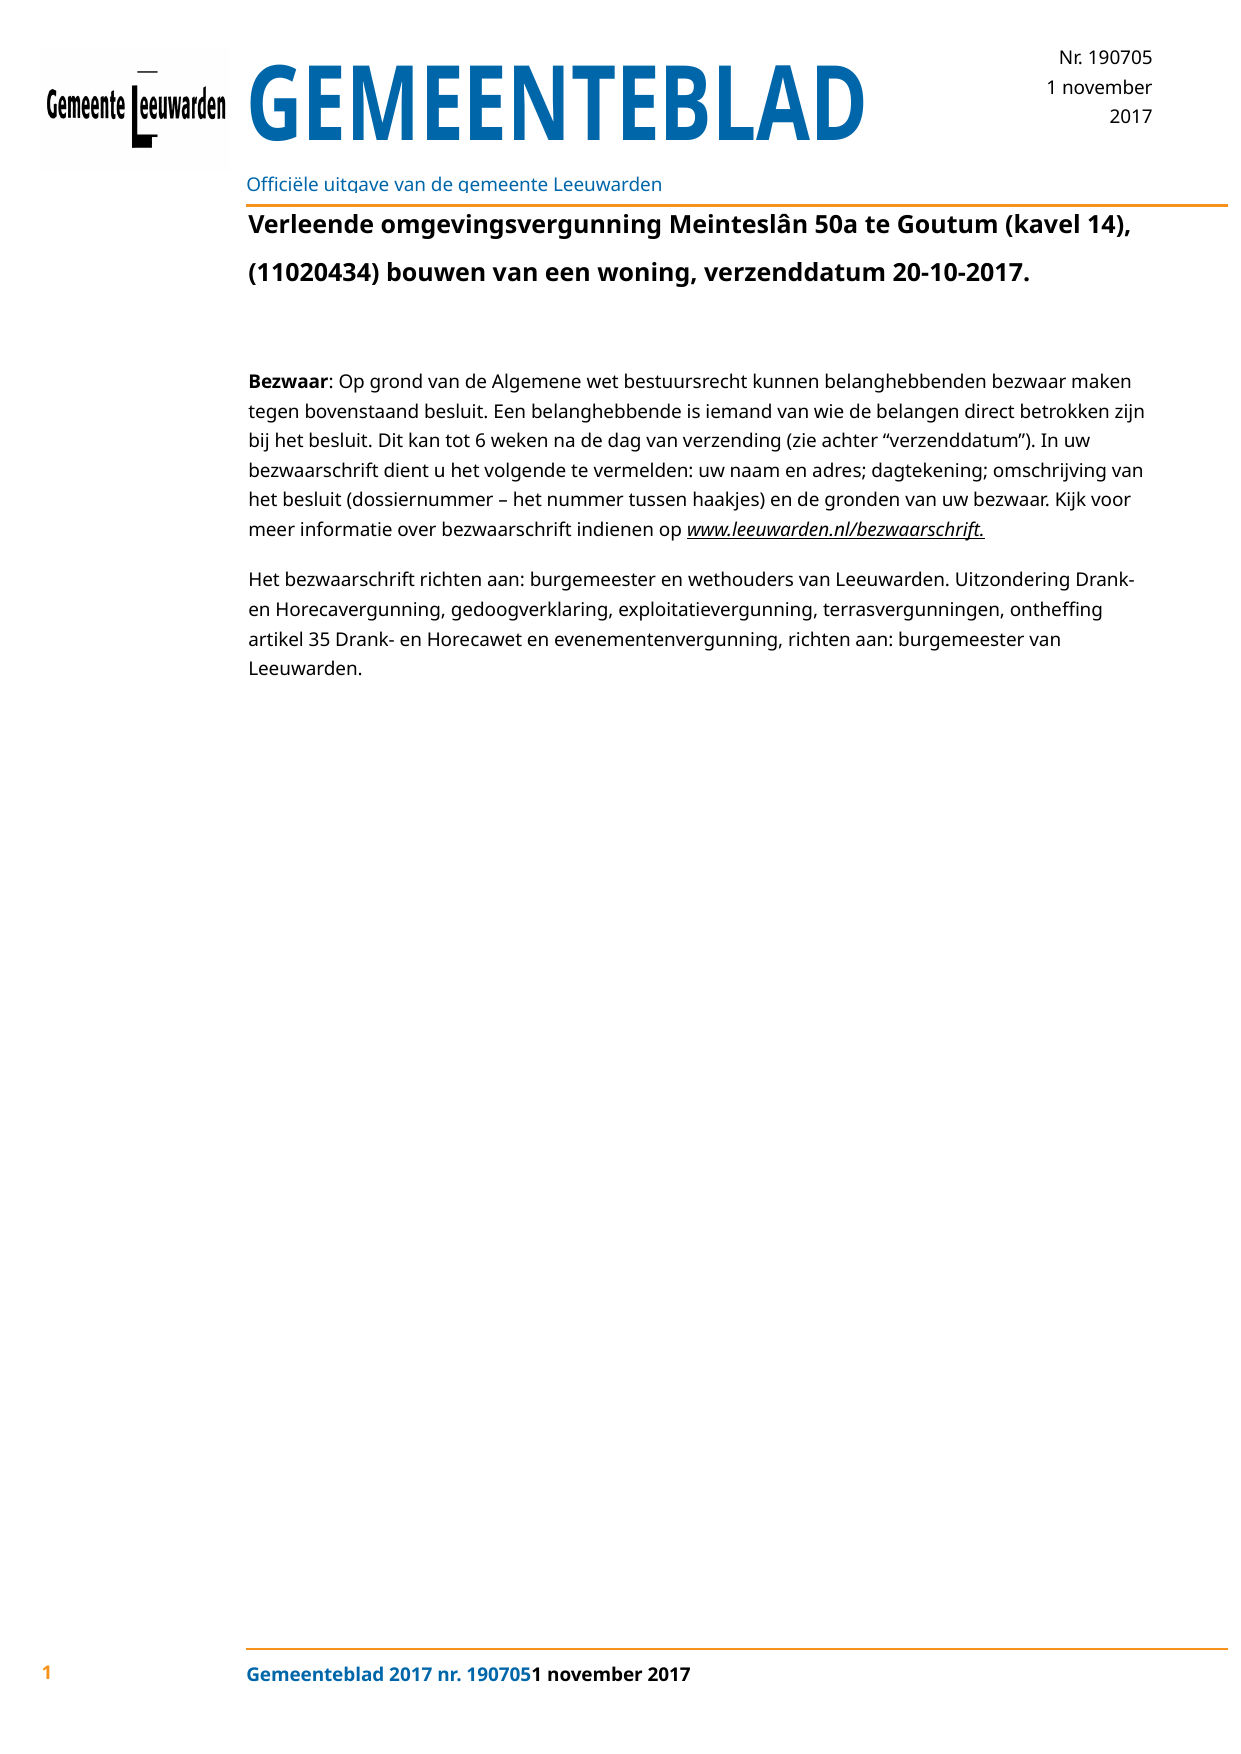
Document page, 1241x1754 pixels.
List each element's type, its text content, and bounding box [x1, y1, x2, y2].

text Bezwaar: Op grond van de Algemene wet bestuursrecht kunnen belanghebbenden bezwaar maken tegen bovenstaand besluit. Een belanghebbende is iemand van wie de belangen direct betrokken zijn bij het besluit. Dit kan tot 6 weken na de dag van verzending (zie achter “verzenddatum”). In uw bezwaarschrift dient u het volgende te vermelden: uw naam en adres; dagtekening; omschrijving van het besluit (dossiernummer – het nummer tussen haakjes) en de gronden van uw bezwaar. Kijk voor meer informatie over bezwaarschrift indienen op www.leeuwarden.nl/bezwaarschrift. [248, 368, 1152, 542]
text Het bezwaarschrift richten aan: burgemeester en wethouders van Leeuwarden. Uitzondering Drank- en Horecavergunning, gedoogverklaring, exploitatievergunning, terrasvergunningen, ontheffing artikel 35 Drank- en Horecawet en evenementenvergunning, richten aan: burgemeester van Leeuwarden. [248, 567, 1152, 681]
picture [41, 47, 231, 172]
text Verleende omgevingsvergunning Meinteslân 50a te Goutum (kavel 14), (11020434) bouwen van een woning, verzenddatum 20-10-2017. [248, 207, 1152, 288]
